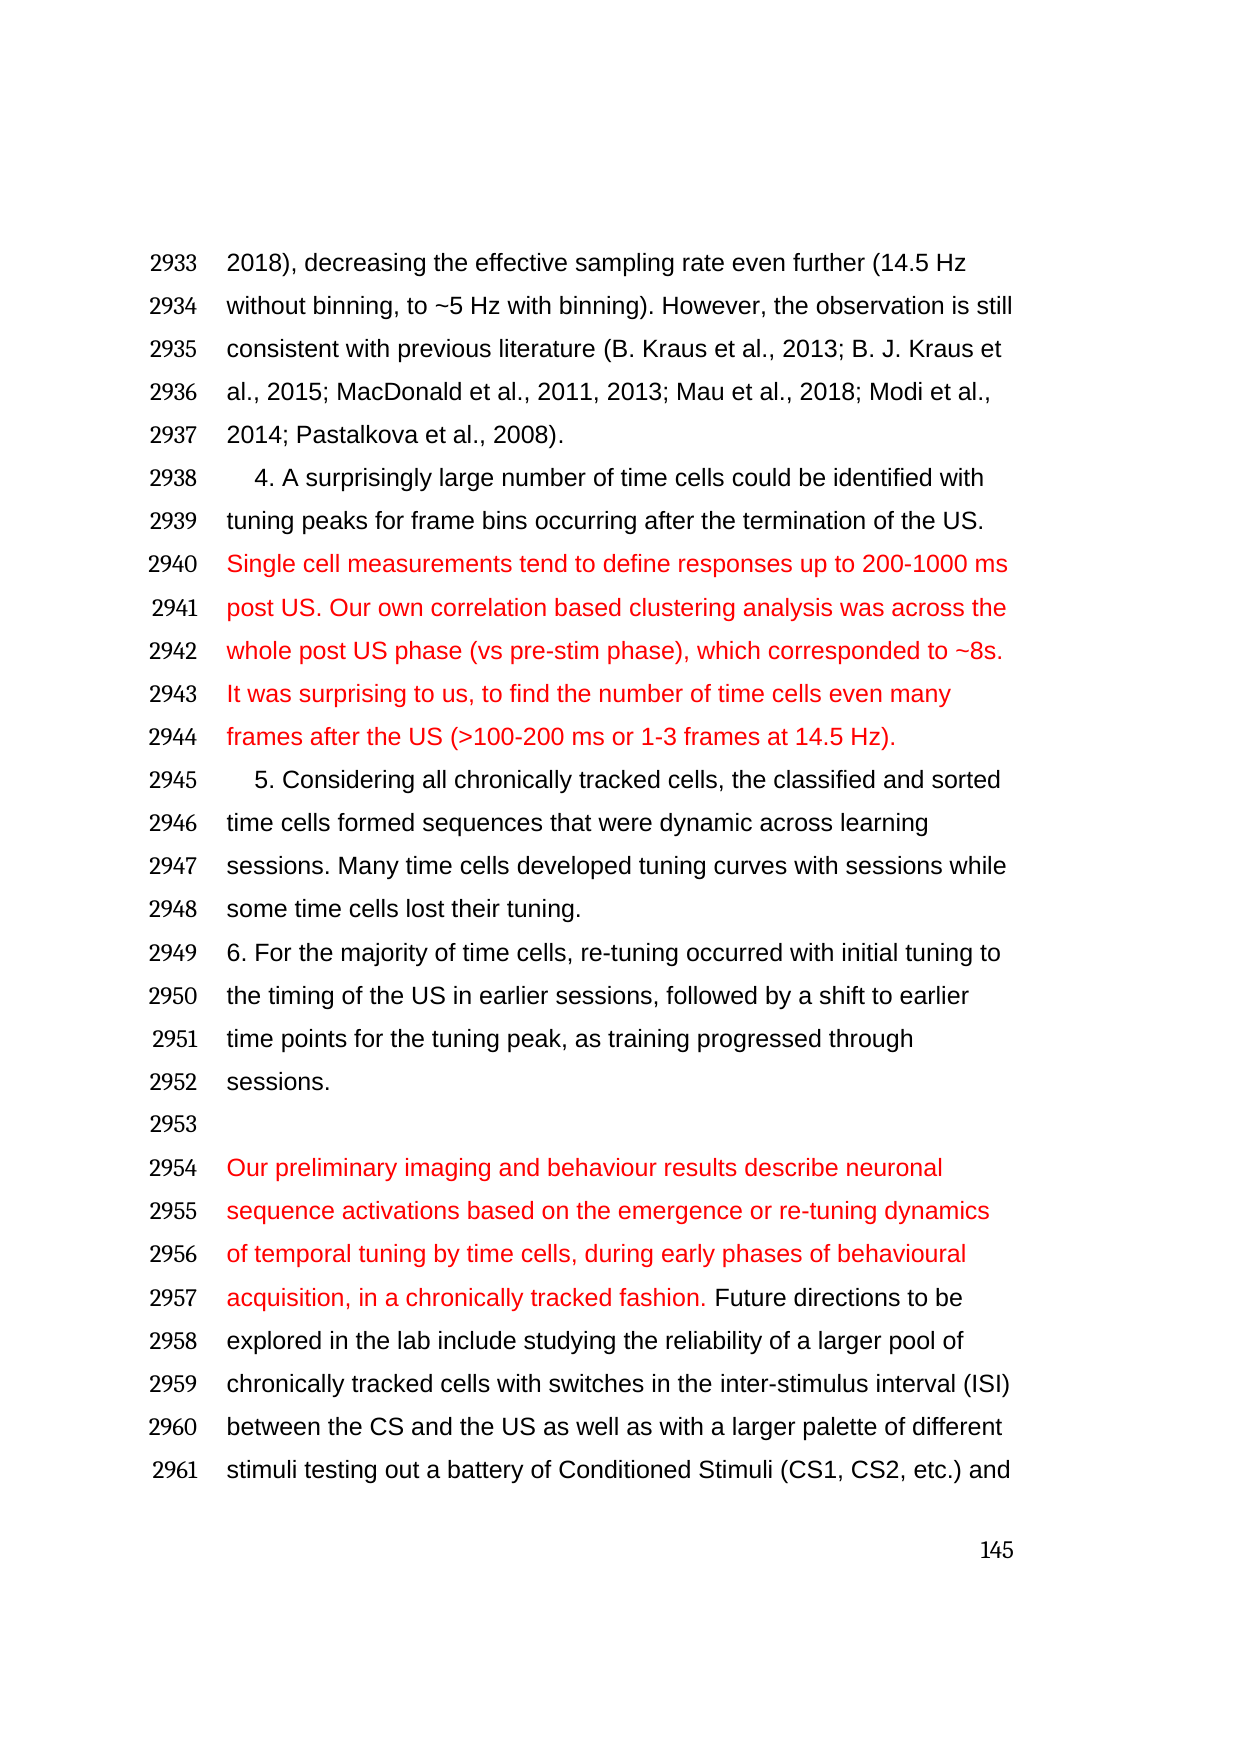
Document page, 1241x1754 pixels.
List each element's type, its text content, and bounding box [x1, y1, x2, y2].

text 6. For the majority of time cells, re-tuning occurred with initial tuning to the timing of the US in earlier sessions, followed by a shift to earlier time points for the tuning peak, as training progressed through sessions. [226, 938, 1014, 1096]
text 2018)⁠, decreasing the effective sampling rate even further (14.5 Hz without binning, to ~5 Hz with binning). However, the observation is still consistent with previous literature (B. Kraus et al., 2013; B. J. Kraus et al., 2015; MacDonald et al., 2011, 2013; Mau et al., 2018; Modi et al., 2014; Pastalkova et al., 2008)⁠. [226, 248, 1014, 449]
text 5. Considering all chronically tracked cells, the classified and sorted time cells formed sequences that were dynamic across learning sessions. Many time cells developed tuning curves with sessions while some time cells lost their tuning. [226, 765, 1014, 923]
text Our preliminary imaging and behaviour results describe neuronal sequence activations based on the emergence or re-tuning dynamics of temporal tuning by time cells, during early phases of behavioural acquisition, in a chronically tracked fashion. Future directions to be explored in the lab include studying the reliability of a larger pool of chronically tracked cells with switches in the inter-stimulus interval (ISI) between the CS and the US as well as with a larger palette of different stimuli testing out a battery of Conditioned Stimuli (CS1, CS2, etc.) and [226, 1153, 1014, 1484]
text 4. A surprisingly large number of time cells could be identified with tuning peaks for frame bins occurring after the termination of the US. Single cell measurements tend to define responses up to 200-1000 ms post US. Our own correlation based clustering analysis was across the whole post US phase (vs pre-stim phase), which corresponded to ~8s. It was surprising to us, to find the number of time cells even many frames after the US (>100-200 ms or 1-3 frames at 14.5 Hz). [226, 463, 1014, 751]
